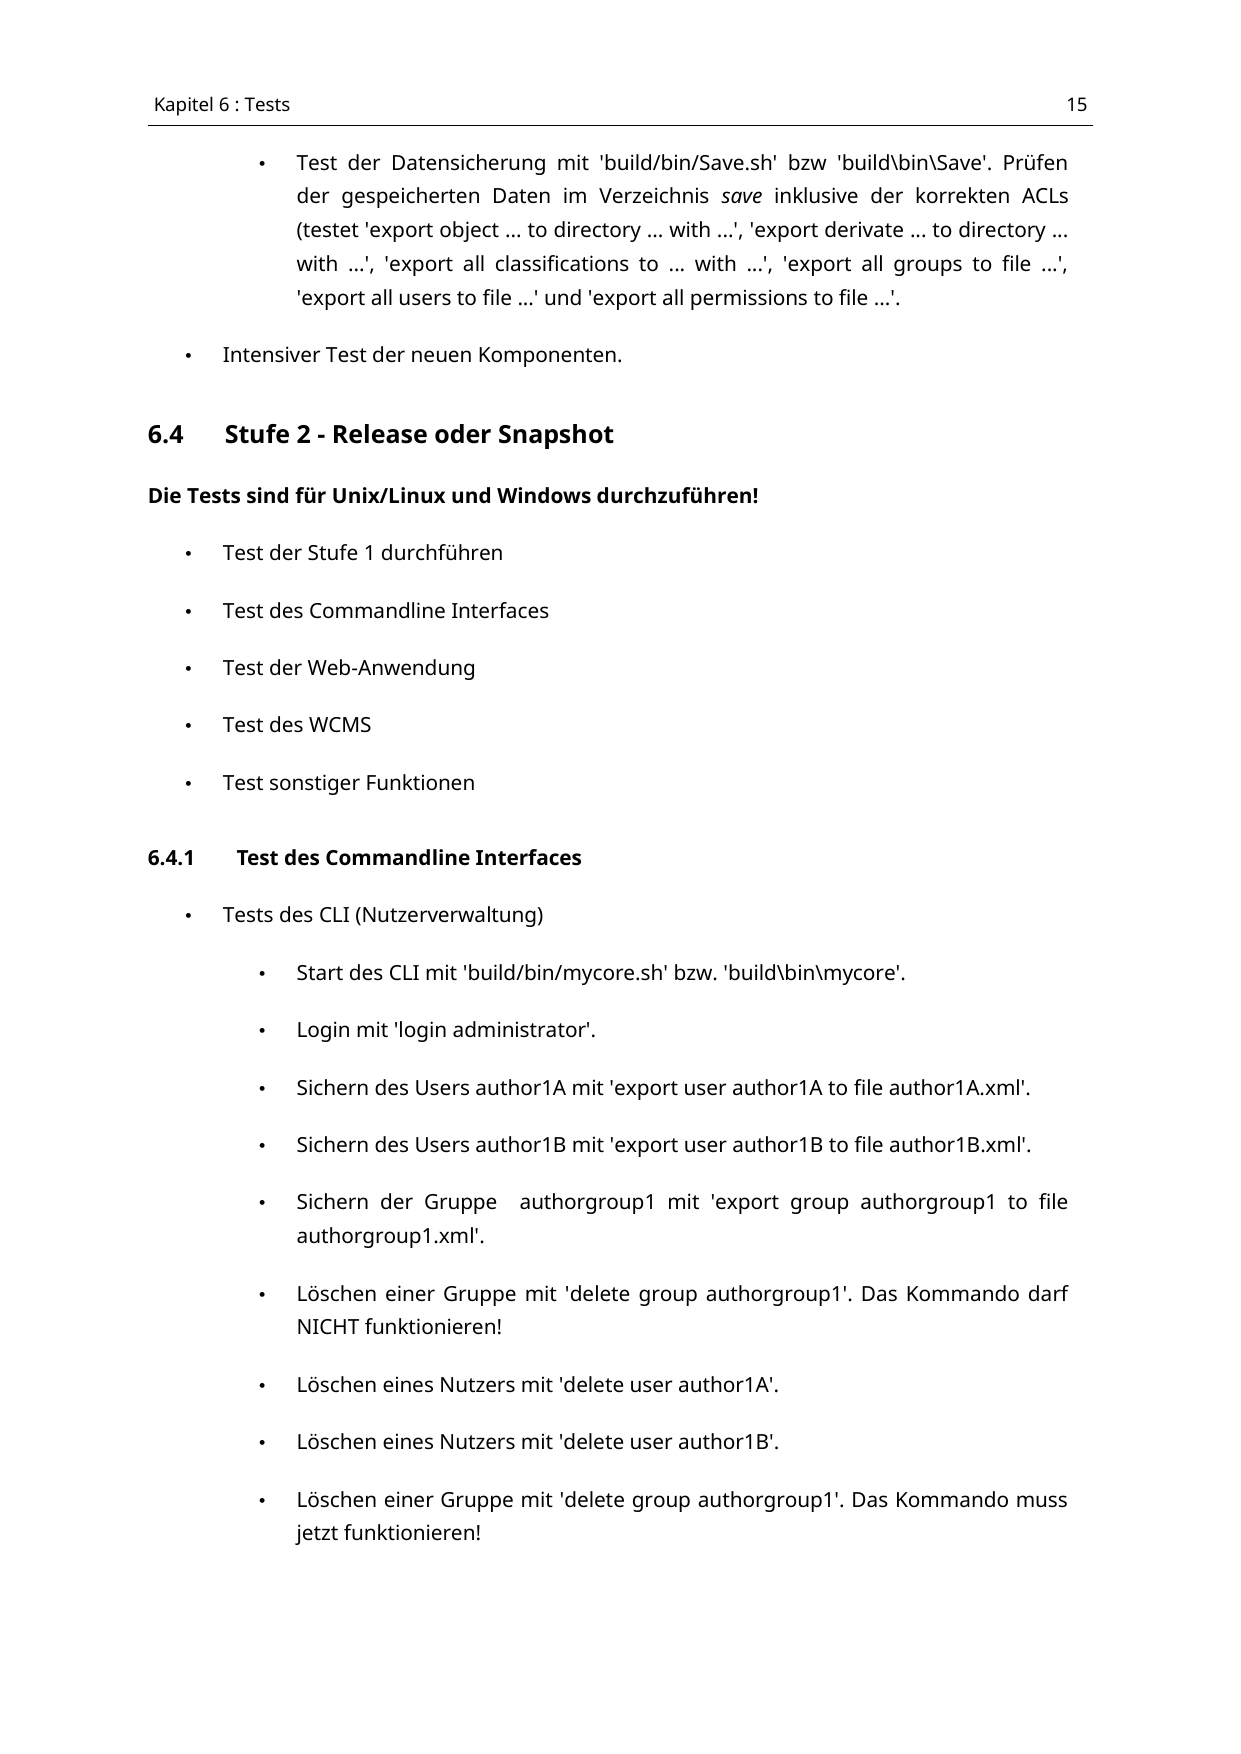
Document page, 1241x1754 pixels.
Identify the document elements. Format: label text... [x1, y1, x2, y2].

list Sichern der Gruppe authorgroup1 mit 'export group authorgroup1 to file authorgroup1.xml'. [259, 1187, 1069, 1249]
list Intensiver Test der neuen Komponenten. [185, 340, 1069, 369]
list Test der Stufe 1 durchführen [185, 538, 1069, 567]
list Tests des CLI (Nutzerverwaltung) [185, 900, 1069, 929]
list Sichern des Users author1B mit 'export user author1B to file author1B.xml'. [259, 1130, 1069, 1158]
subtitle Test des Commandline Interfaces [148, 843, 1092, 871]
list Start des CLI mit 'build/bin/mycore.sh' bzw. 'build\bin\mycore'. [259, 958, 1069, 986]
list Test der Datensicherung mit 'build/bin/Save.sh' bzw 'build\bin\Save'. Prüfen der gespeicherten Daten im Verzeichnis save inklusive der korrekten ACLs (testet 'export object ... to directory ... with ...', 'export derivate ... to directory ... with ...', 'export all classifications to ... with ...', 'export all groups to file ...', 'export all users to file ...' und 'export all permissions to file ...'. [259, 148, 1069, 311]
list Test des WCMS [185, 711, 1069, 739]
list Test der Web-Anwendung [185, 653, 1069, 681]
list Sichern des Users author1A mit 'export user author1A to file author1A.xml'. [259, 1073, 1069, 1101]
list Löschen eines Nutzers mit 'delete user author1A'. [259, 1370, 1069, 1398]
list Test des Commandline Interfaces [185, 596, 1069, 624]
subtitle Stufe 2 - Release oder Snapshot [148, 417, 1092, 451]
list Löschen einer Gruppe mit 'delete group authorgroup1'. Das Kommando muss jetzt funktionieren! [259, 1485, 1069, 1547]
list Test sonstiger Funktionen [185, 768, 1069, 796]
list Login mit 'login administrator'. [259, 1015, 1069, 1043]
list Löschen einer Gruppe mit 'delete group authorgroup1'. Das Kommando darf NICHT funktionieren! [259, 1279, 1069, 1341]
text Die Tests sind für Unix/Linux und Windows durchzuführen! [148, 481, 1069, 509]
list Löschen eines Nutzers mit 'delete user author1B'. [259, 1427, 1069, 1456]
